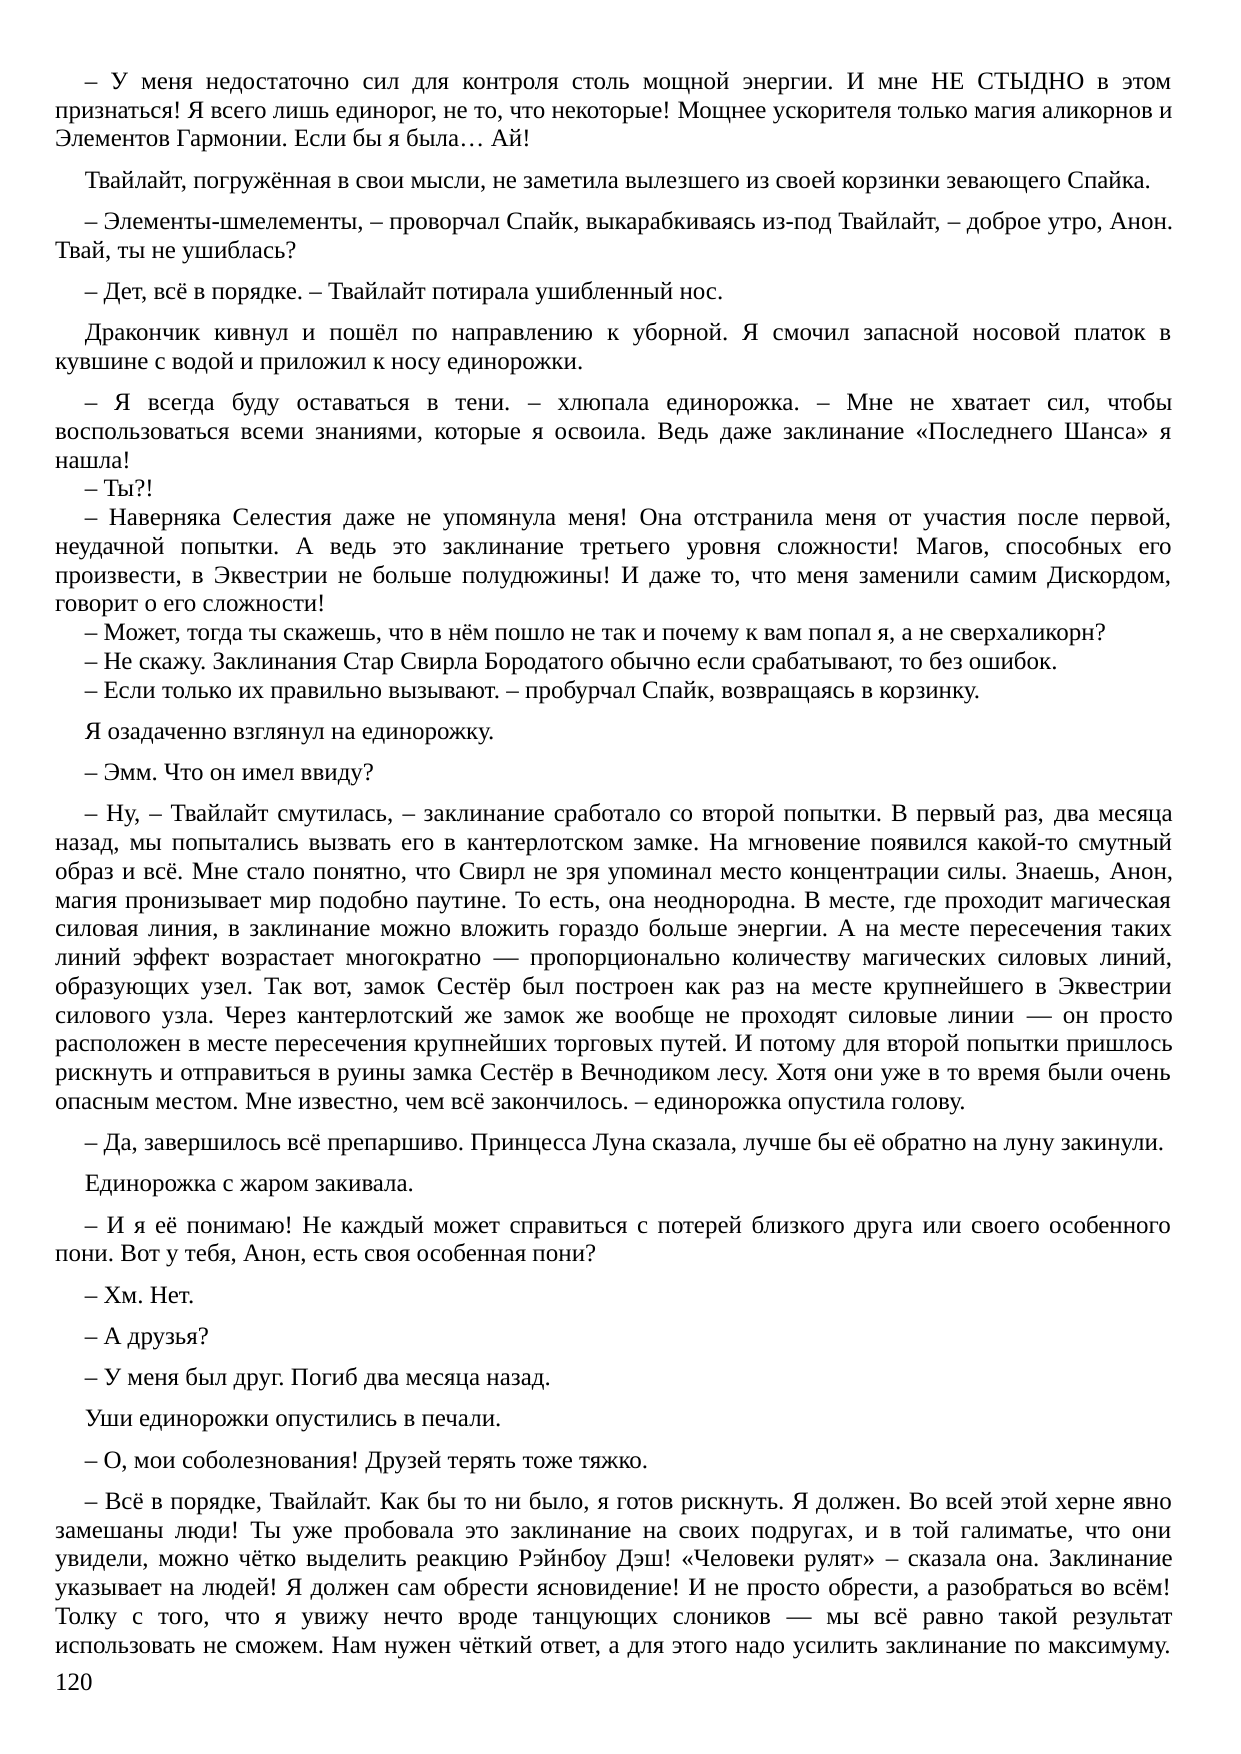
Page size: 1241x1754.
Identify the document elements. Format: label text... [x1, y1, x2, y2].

text – Ты?! [55, 473, 1173, 502]
text – Не скажу. Заклинания Стар Свирла Бородатого обычно если срабатывают, то без ошибок. [55, 646, 1173, 675]
text – Эмм. Что он имел ввиду? [55, 757, 1173, 786]
text Твайлайт, погружённая в свои мысли, не заметила вылезшего из своей корзинки зевающего Спайка. [55, 165, 1173, 193]
text – А друзья? [55, 1321, 1173, 1350]
text – Может, тогда ты скажешь, что в нём пошло не так и почему к вам попал я, а не сверхаликорн? [55, 617, 1173, 646]
text – Всё в порядке, Твайлайт. Как бы то ни было, я готов рискнуть. Я должен. Во всей этой херне явно замешаны люди! Ты уже пробовала это заклинание на своих подругах, и в той галиматье, что они увидели, можно чётко выделить реакцию Рэйнбоу Дэш! «Человеки рулят» – сказала она. Заклинание указывает на людей! Я должен сам обрести ясновидение! И не просто обрести, а разобраться во всём! Толку с того, что я увижу нечто вроде танцующих слоников — мы всё равно такой результат использовать не сможем. Нам нужен чёткий ответ, а для этого надо усилить заклинание по максимуму. [55, 1486, 1173, 1658]
text – Наверняка Селестия даже не упомянула меня! Она отстранила меня от участия после первой, неудачной попытки. А ведь это заклинание третьего уровня сложности! Магов, способных его произвести, в Эквестрии не больше полудюжины! И даже то, что меня заменили самим Дискордом, говорит о его сложности! [55, 502, 1173, 617]
text – Я всегда буду оставаться в тени. – хлюпала единорожка. – Мне не хватает сил, чтобы воспользоваться всеми знаниями, которые я освоила. Ведь даже заклинание «Последнего Шанса» я нашла! [55, 387, 1173, 473]
text Уши единорожки опустились в печали. [55, 1403, 1173, 1432]
text – Ну, – Твайлайт смутилась, – заклинание сработало со второй попытки. В первый раз, два месяца назад, мы попытались вызвать его в кантерлотском замке. На мгновение появился какой-то смутный образ и всё. Мне стало понятно, что Свирл не зря упоминал место концентрации силы. Знаешь, Анон, магия пронизывает мир подобно паутине. То есть, она неоднородна. В месте, где проходит магическая силовая линия, в заклинание можно вложить гораздо больше энергии. А на месте пересечения таких линий эффект возрастает многократно — пропорционально количеству магических силовых линий, образующих узел. Так вот, замок Сестёр был построен как раз на месте крупнейшего в Эквестрии силового узла. Через кантерлотский же замок же вообще не проходят силовые линии — он просто расположен в месте пересечения крупнейших торговых путей. И потому для второй попытки пришлось рискнуть и отправиться в руины замка Сестёр в Вечнодиком лесу. Хотя они уже в то время были очень опасным местом. Мне известно, чем всё закончилось. – единорожка опустила голову. [55, 798, 1173, 1115]
text – Да, завершилось всё препаршиво. Принцесса Луна сказала, лучше бы её обратно на луну закинули. [55, 1127, 1173, 1156]
text – Элементы-шмелементы, – проворчал Спайк, выкарабкиваясь из-под Твайлайт, – доброе утро, Анон. Твай, ты не ушиблась? [55, 206, 1173, 263]
text Дракончик кивнул и пошёл по направлению к уборной. Я смочил запасной носовой платок в кувшине с водой и приложил к носу единорожки. [55, 317, 1173, 375]
text – И я её понимаю! Не каждый может справиться с потерей близкого друга или своего особенного пони. Вот у тебя, Анон, есть своя особенная пони? [55, 1210, 1173, 1267]
text – О, мои соболезнования! Друзей терять тоже тяжко. [55, 1445, 1173, 1473]
text – Дет, всё в порядке. – Твайлайт потирала ушибленный нос. [55, 276, 1173, 305]
text Единорожка с жаром закивала. [55, 1168, 1173, 1197]
text – Хм. Нет. [55, 1280, 1173, 1308]
text – У меня недостаточно сил для контроля столь мощной энергии. И мне НЕ СТЫДНО в этом признаться! Я всего лишь единорог, не то, что некоторые! Мощнее ускорителя только магия аликорнов и Элементов Гармонии. Если бы я была… Ай! [55, 66, 1173, 152]
text – Если только их правильно вызывают. – пробурчал Спайк, возвращаясь в корзинку. [55, 675, 1173, 703]
text – У меня был друг. Погиб два месяца назад. [55, 1362, 1173, 1391]
text Я озадаченно взглянул на единорожку. [55, 716, 1173, 745]
